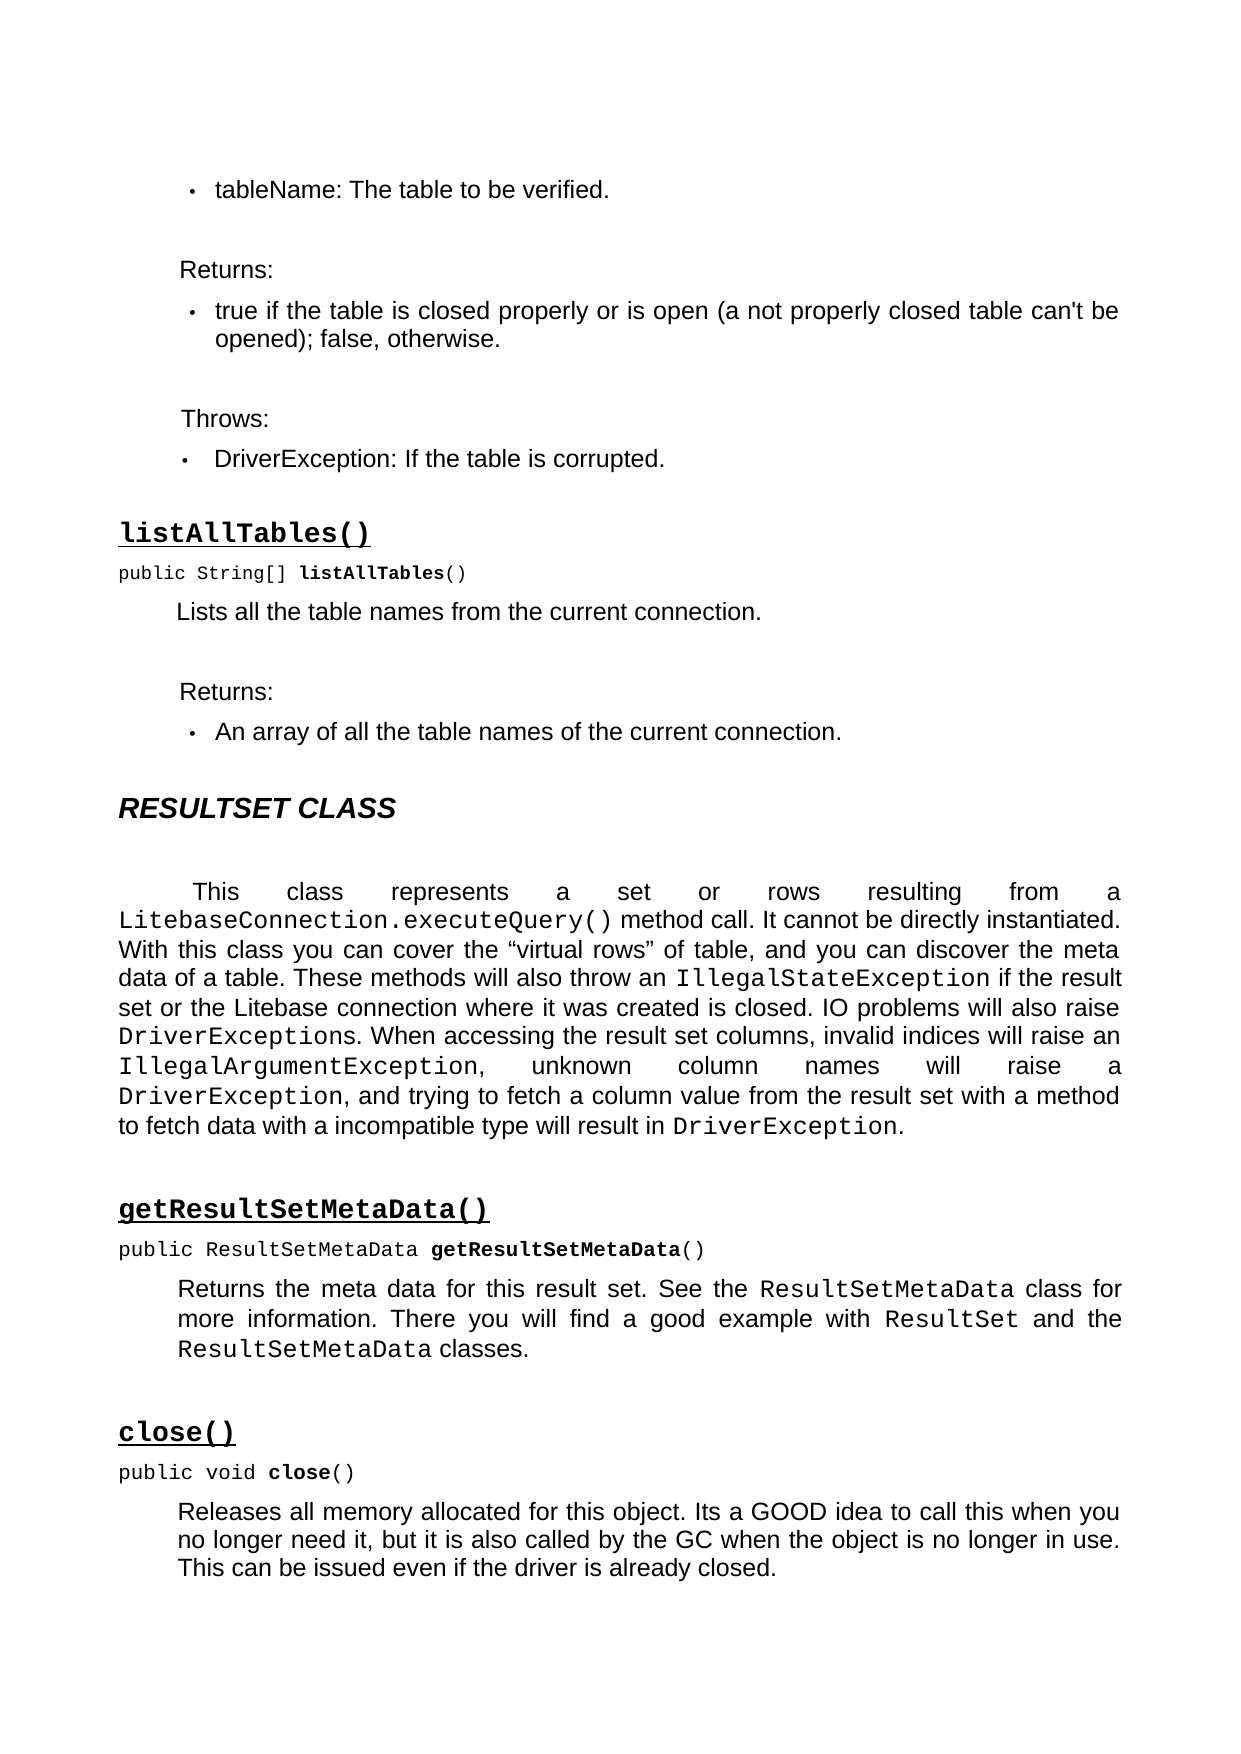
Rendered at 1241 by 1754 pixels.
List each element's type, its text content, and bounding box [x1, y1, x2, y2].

subtitle getResultSetMetaData() [118, 1194, 1122, 1226]
list true if the table is closed properly or is open (a not properly closed table can't be opened); false, otherwise. [189, 296, 1122, 352]
text This class represents a set or rows resulting from a LitebaseConnection.executeQuery() method call. It cannot be directly instantiated. With this class you can cover the “virtual rows” of table, and you can discover the meta data of a table. These methods will also throw an IllegalStateException if the result set or the Litebase connection where it was created is closed. IO problems will also raise DriverExceptions. When accessing the result set columns, invalid indices will raise an IllegalArgumentException, unknown column names will raise a DriverException, and trying to fetch a column value from the result set with a method to fetch data with a incompatible type will result in DriverException. [118, 877, 1122, 1142]
list Releases all memory allocated for this object. Its a GOOD idea to call this when you no longer need it, but it is also called by the GC when the object is no longer in use. This can be issued even if the driver is already closed. [177, 1498, 1122, 1582]
list tableName: The table to be verified. [189, 176, 1122, 203]
text public ResultSetMetaData getResultSetMetaData() [118, 1239, 1122, 1262]
list An array of all the table names of the current connection. [189, 718, 1122, 746]
text Throws: [181, 405, 1122, 433]
text Returns: [179, 256, 1122, 284]
list Returns the meta data for this result set. See the ResultSetMetaData class for more information. There you will find a good example with ResultSet and the ResultSetMetaData classes. [177, 1275, 1122, 1365]
list DriverException: If the table is corrupted. [182, 445, 1122, 473]
subtitle listAllTables() [118, 519, 1122, 551]
text public String[] listAllTables() [118, 564, 1122, 585]
subtitle close() [118, 1418, 1122, 1450]
text public void close() [118, 1462, 1122, 1486]
text Returns: [179, 678, 1122, 706]
text Lists all the table names from the current connection. [118, 597, 1122, 625]
subtitle RESULTSET CLASS [118, 792, 1122, 825]
